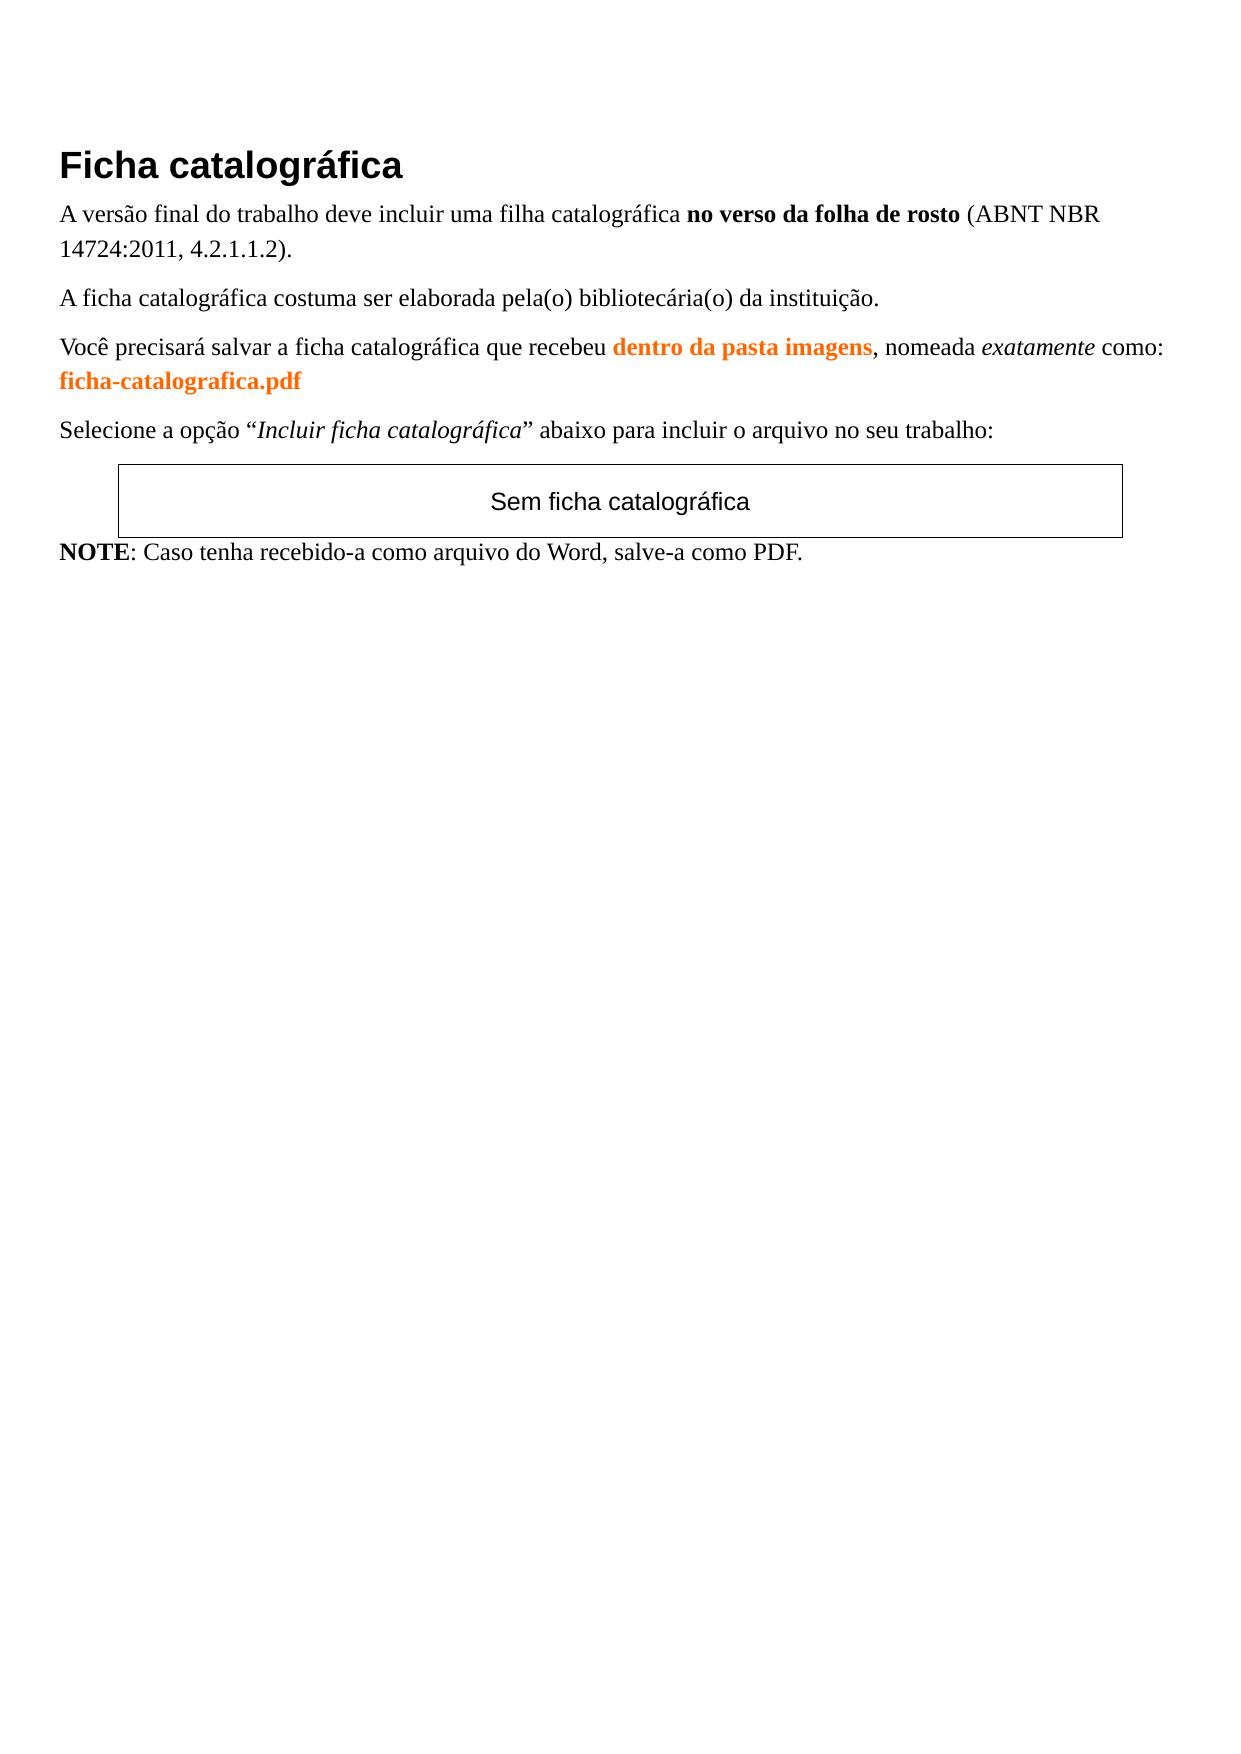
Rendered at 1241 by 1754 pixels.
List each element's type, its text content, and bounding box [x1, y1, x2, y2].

text Você precisará salvar a ficha catalográfica que recebeu dentro da pasta imagens, nomeada exatamente como: ficha-catalografica.pdf [59, 332, 1181, 395]
text NOTE: Caso tenha recebido-a como arquivo do Word, salve-a como PDF. [59, 537, 1181, 566]
subtitle Ficha catalográfica [59, 143, 1181, 187]
text Selecione a opção “Incluir ficha catalográfica” abaixo para incluir o arquivo no seu trabalho: [59, 415, 1181, 444]
text A ficha catalográfica costuma ser elaborada pela(o) bibliotecária(o) da instituição. [59, 283, 1181, 312]
text A versão final do trabalho deve incluir uma filha catalográfica no verso da folha de rosto (ABNT NBR 14724:2011, 4.2.1.1.2). [59, 199, 1181, 262]
